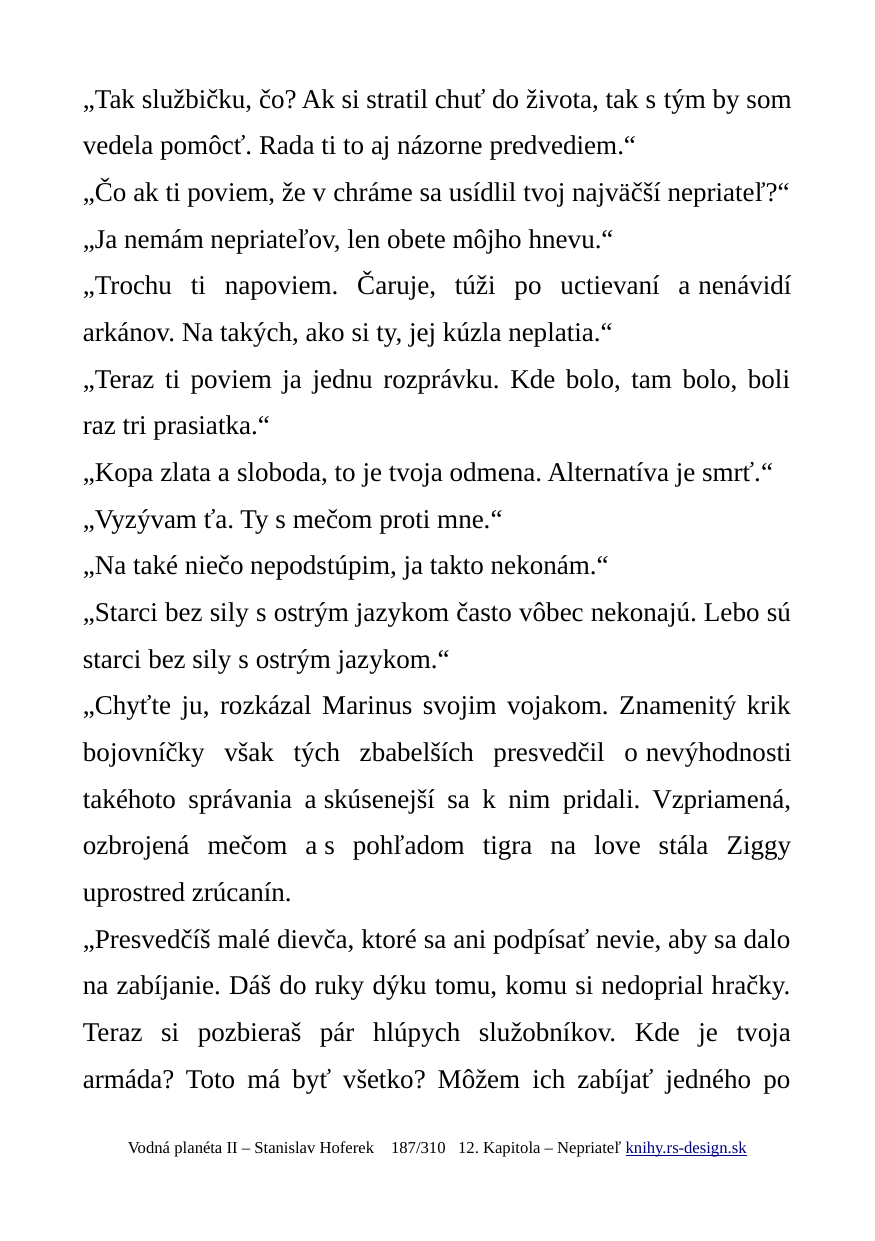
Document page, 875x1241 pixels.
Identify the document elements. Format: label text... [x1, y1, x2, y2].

text „Ja nemám nepriateľov, len obete môjho hnevu.“ [83, 223, 791, 254]
text „Vyzývam ťa. Ty s mečom proti mne.“ [83, 503, 791, 534]
text „Teraz ti poviem ja jednu rozprávku. Kde bolo, tam bolo, boli raz tri prasiatka.“ [83, 363, 791, 441]
text „Čo ak ti poviem, že v chráme sa usídlil tvoj najväčší nepriateľ?“ [83, 176, 791, 207]
text „Presvedčíš malé dievča, ktoré sa ani podpísať nevie, aby sa dalo na zabíjanie. Dáš do ruky dýku tomu, komu si nedoprial hračky. Teraz si pozbieraš pár hlúpych služobníkov. Kde je tvoja armáda? Toto má byť všetko? Môžem ich zabíjať jedného po [83, 923, 791, 1094]
text „Starci bez sily s ostrým jazykom často vôbec nekonajú. Lebo sú starci bez sily s ostrým jazykom.“ [83, 596, 791, 674]
text „Trochu ti napoviem. Čaruje, túži po uctievaní a nenávidí arkánov. Na takých, ako si ty, jej kúzla neplatia.“ [83, 269, 791, 347]
text „Kopa zlata a sloboda, to je tvoja odmena. Alternatíva je smrť.“ [83, 456, 791, 487]
text „Tak službičku, čo? Ak si stratil chuť do života, tak s tým by som vedela pomôcť. Rada ti to aj názorne predvediem.“ [83, 83, 791, 161]
text „Chyťte ju, rozkázal Marinus svojim vojakom. Znamenitý krik bojovníčky však tých zbabelších presvedčil o nevýhodnosti takéhoto správania a skúsenejší sa k nim pridali. Vzpriamená, ozbrojená mečom a s pohľadom tigra na love stála Ziggy uprostred zrúcanín. [83, 689, 791, 907]
text „Na také niečo nepodstúpim, ja takto nekonám.“ [83, 549, 791, 581]
